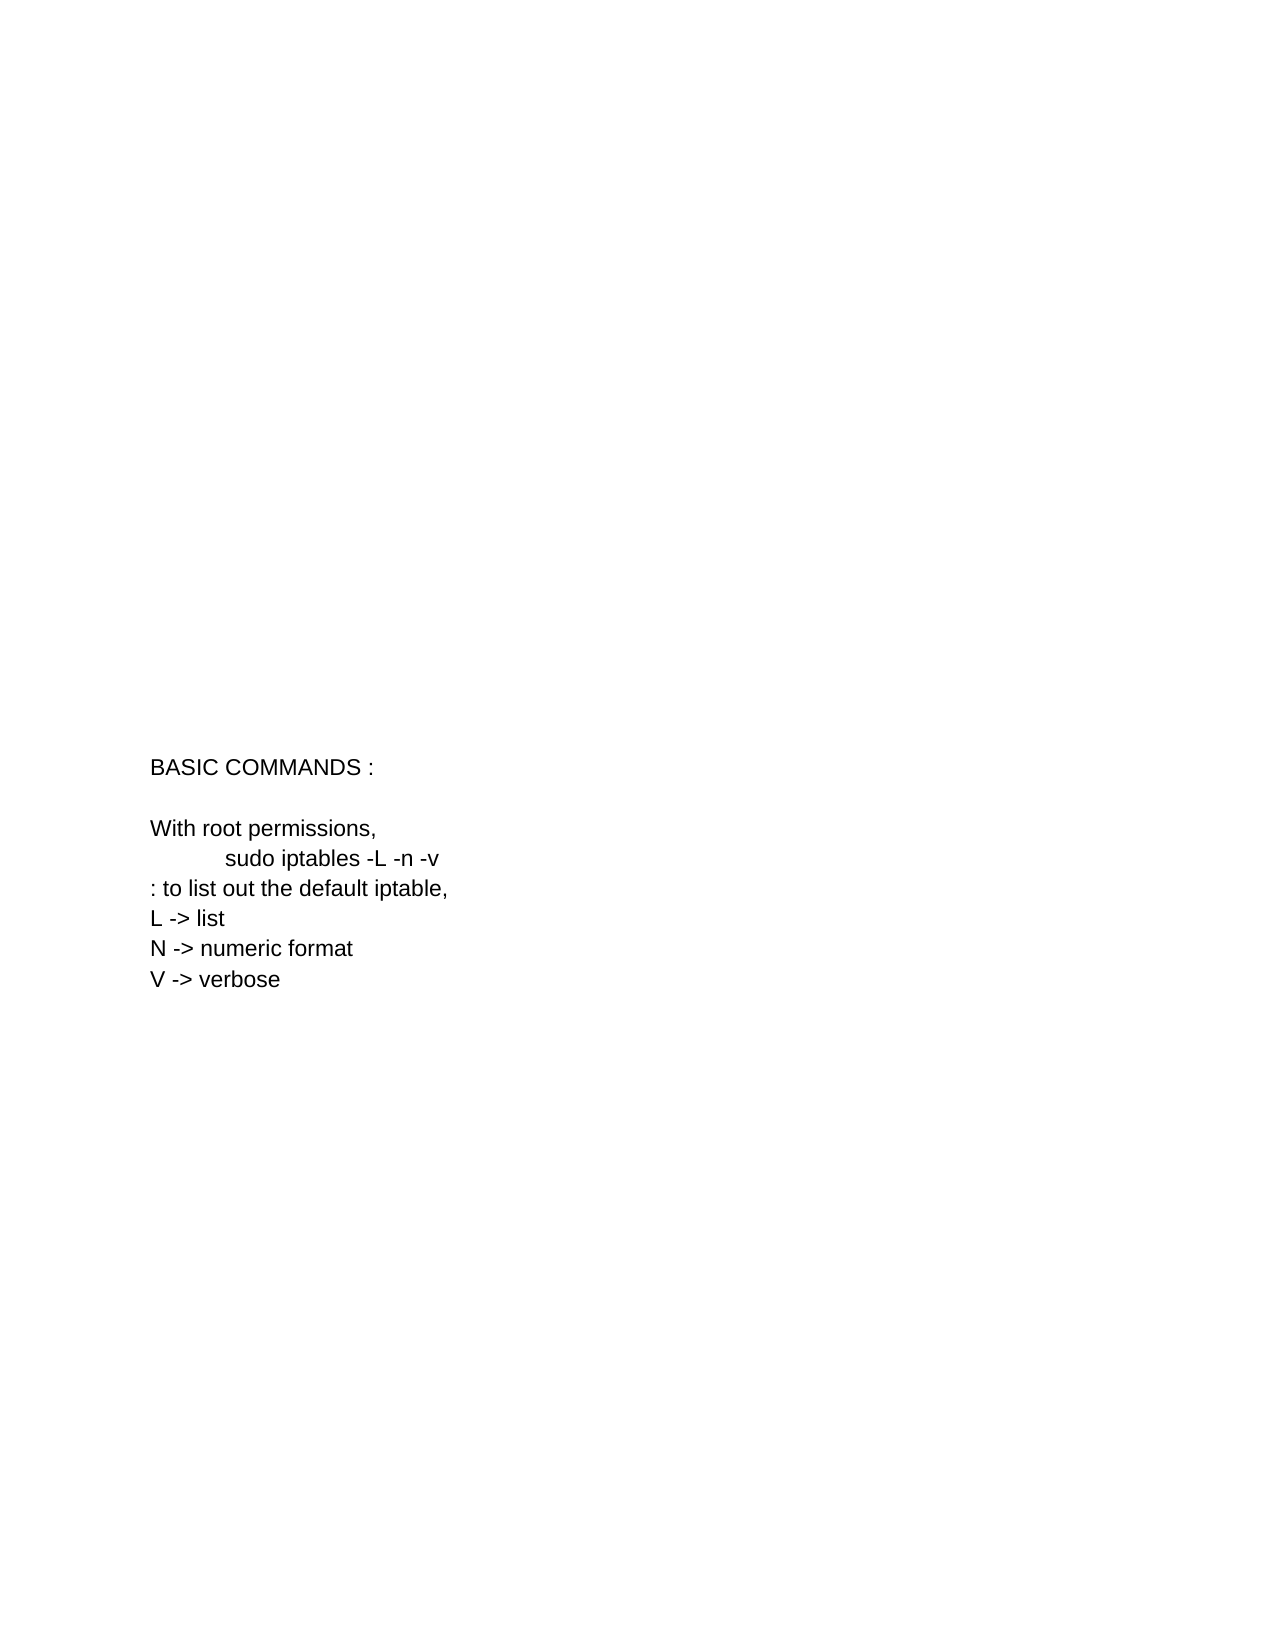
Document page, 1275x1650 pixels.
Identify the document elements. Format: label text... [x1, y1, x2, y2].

text N -> numeric format [150, 935, 1125, 962]
text With root permissions, [150, 814, 1125, 841]
text : to list out the default iptable, [150, 875, 1125, 901]
text sudo iptables -L -n -v [150, 845, 1125, 871]
text BASIC COMMANDS : [150, 754, 1125, 781]
text L -> list [150, 905, 1125, 932]
text V -> verbose [150, 966, 1125, 992]
